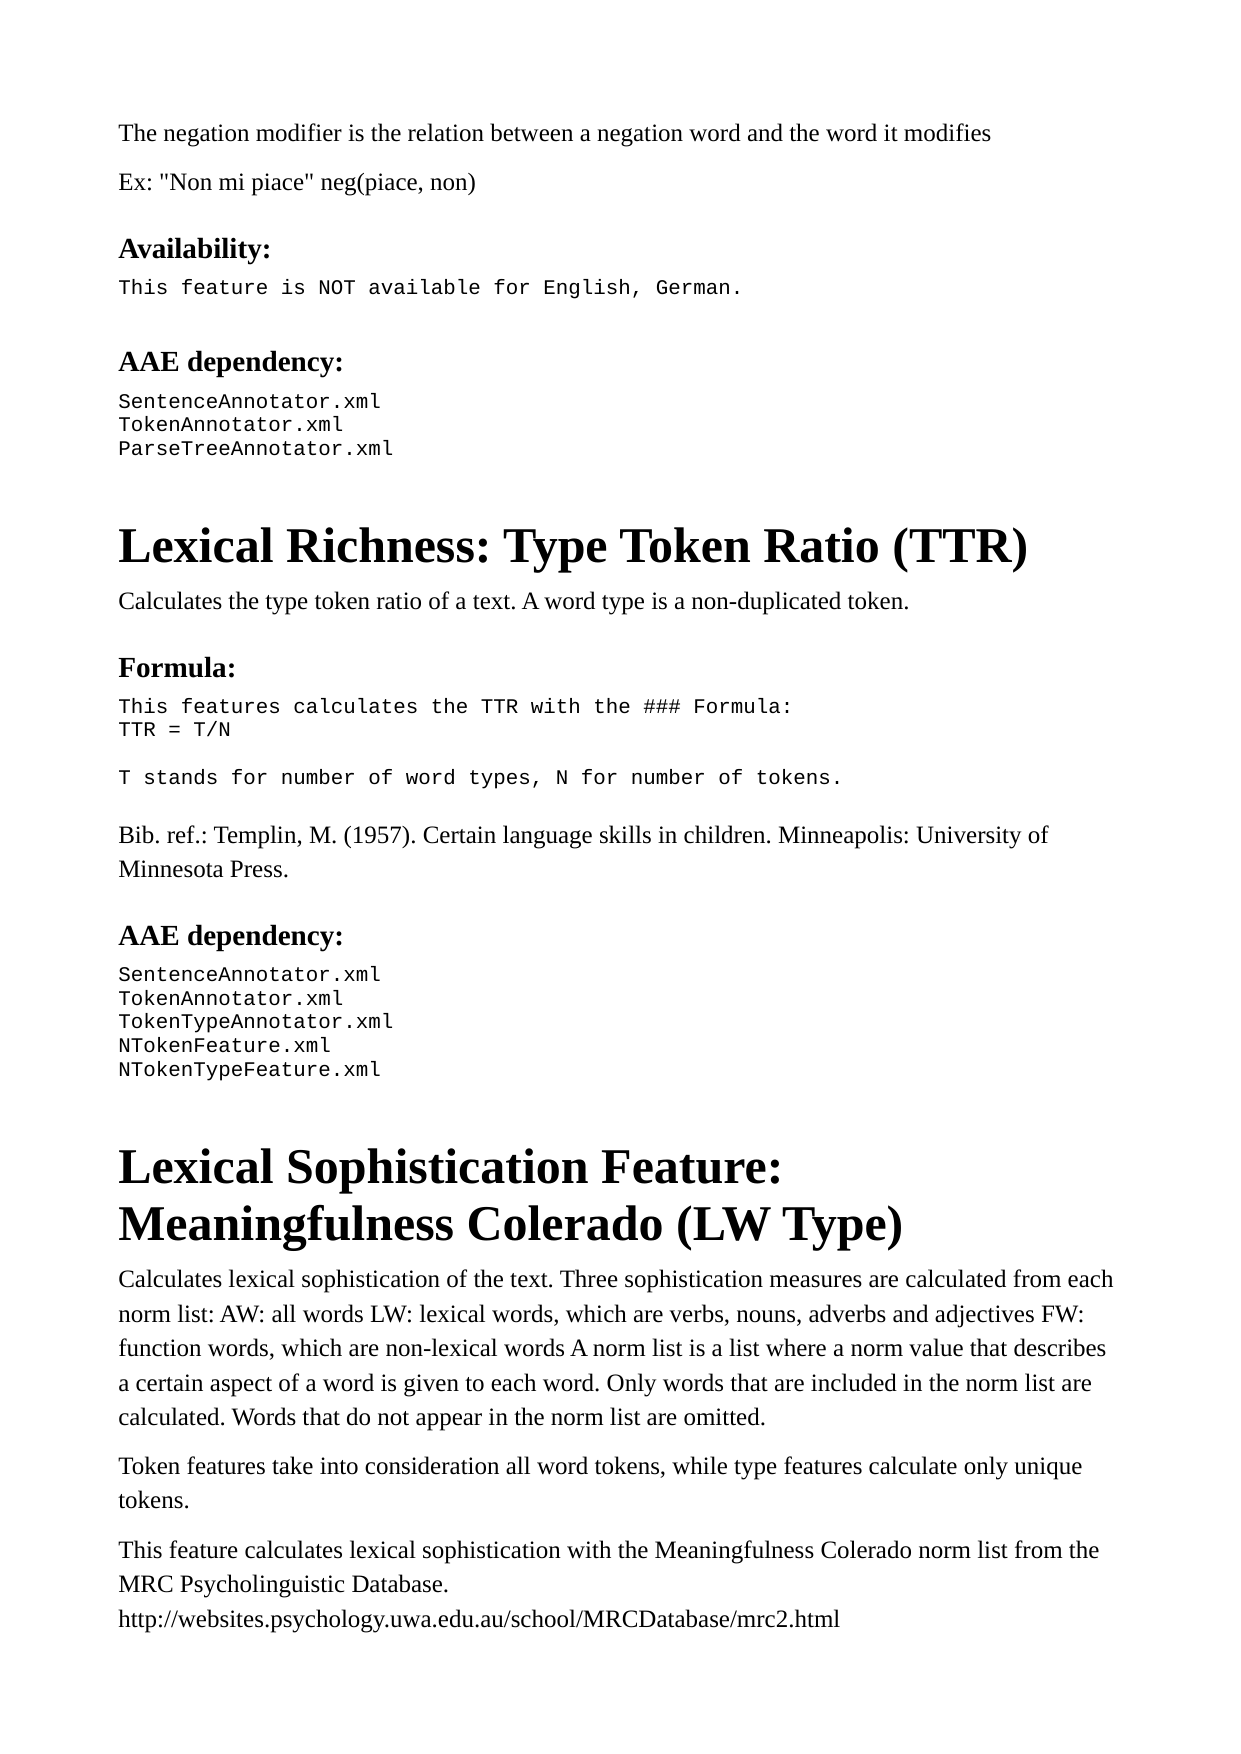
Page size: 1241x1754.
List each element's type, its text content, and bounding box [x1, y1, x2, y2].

text Ex: "Non mi piace" neg(piace, non) [118, 167, 1122, 196]
text SentenceAnnotator.xml [118, 964, 1122, 988]
subtitle AAE dependency: [118, 344, 1122, 378]
text Bib. ref.: Templin, M. (1957). Certain language skills in children. Minneapolis: University of Minnesota Press. [118, 820, 1122, 883]
text TTR = T/N [118, 719, 1122, 743]
text ParseTreeAnnotator.xml [118, 438, 1122, 462]
text This feature calculates lexical sophistication with the Meaningfulness Colerado norm list from the MRC Psycholinguistic Database. http://websites.psychology.uwa.edu.au/school/MRCDatabase/mrc2.html [118, 1535, 1122, 1632]
subtitle Availability: [118, 231, 1122, 264]
text Calculates the type token ratio of a text. A word type is a non-duplicated token. [118, 586, 1122, 615]
subtitle Formula: [118, 650, 1122, 683]
text SentenceAnnotator.xml [118, 391, 1122, 414]
text TokenAnnotator.xml [118, 988, 1122, 1011]
text The negation modifier is the relation between a negation word and the word it modifies [118, 118, 1122, 147]
text NTokenTypeFeature.xml [118, 1058, 1122, 1082]
text Token features take into consideration all word tokens, while type features calculate only unique tokens. [118, 1451, 1122, 1514]
subtitle Lexical Sophistication Feature: Meaningfulness Colerado (LW Type) [118, 1137, 1122, 1252]
text T stands for number of word types, N for number of tokens. [118, 767, 1122, 790]
text TokenAnnotator.xml [118, 414, 1122, 438]
text TokenTypeAnnotator.xml [118, 1011, 1122, 1035]
text Calculates lexical sophistication of the text. Three sophistication measures are calculated from each norm list: AW: all words LW: lexical words, which are verbs, nouns, adverbs and adjectives FW: function words, which are non-lexical words A norm list is a list where a norm value that describes a certain aspect of a word is given to each word. Only words that are included in the norm list are calculated. Words that do not appear in the norm list are omitted. [118, 1264, 1122, 1431]
text NTokenFeature.xml [118, 1035, 1122, 1058]
text This features calculates the TTR with the ### Formula: [118, 696, 1122, 719]
subtitle Lexical Richness: Type Token Ratio (TTR) [118, 516, 1122, 573]
subtitle AAE dependency: [118, 918, 1122, 951]
text This feature is NOT available for English, German. [118, 277, 1122, 301]
